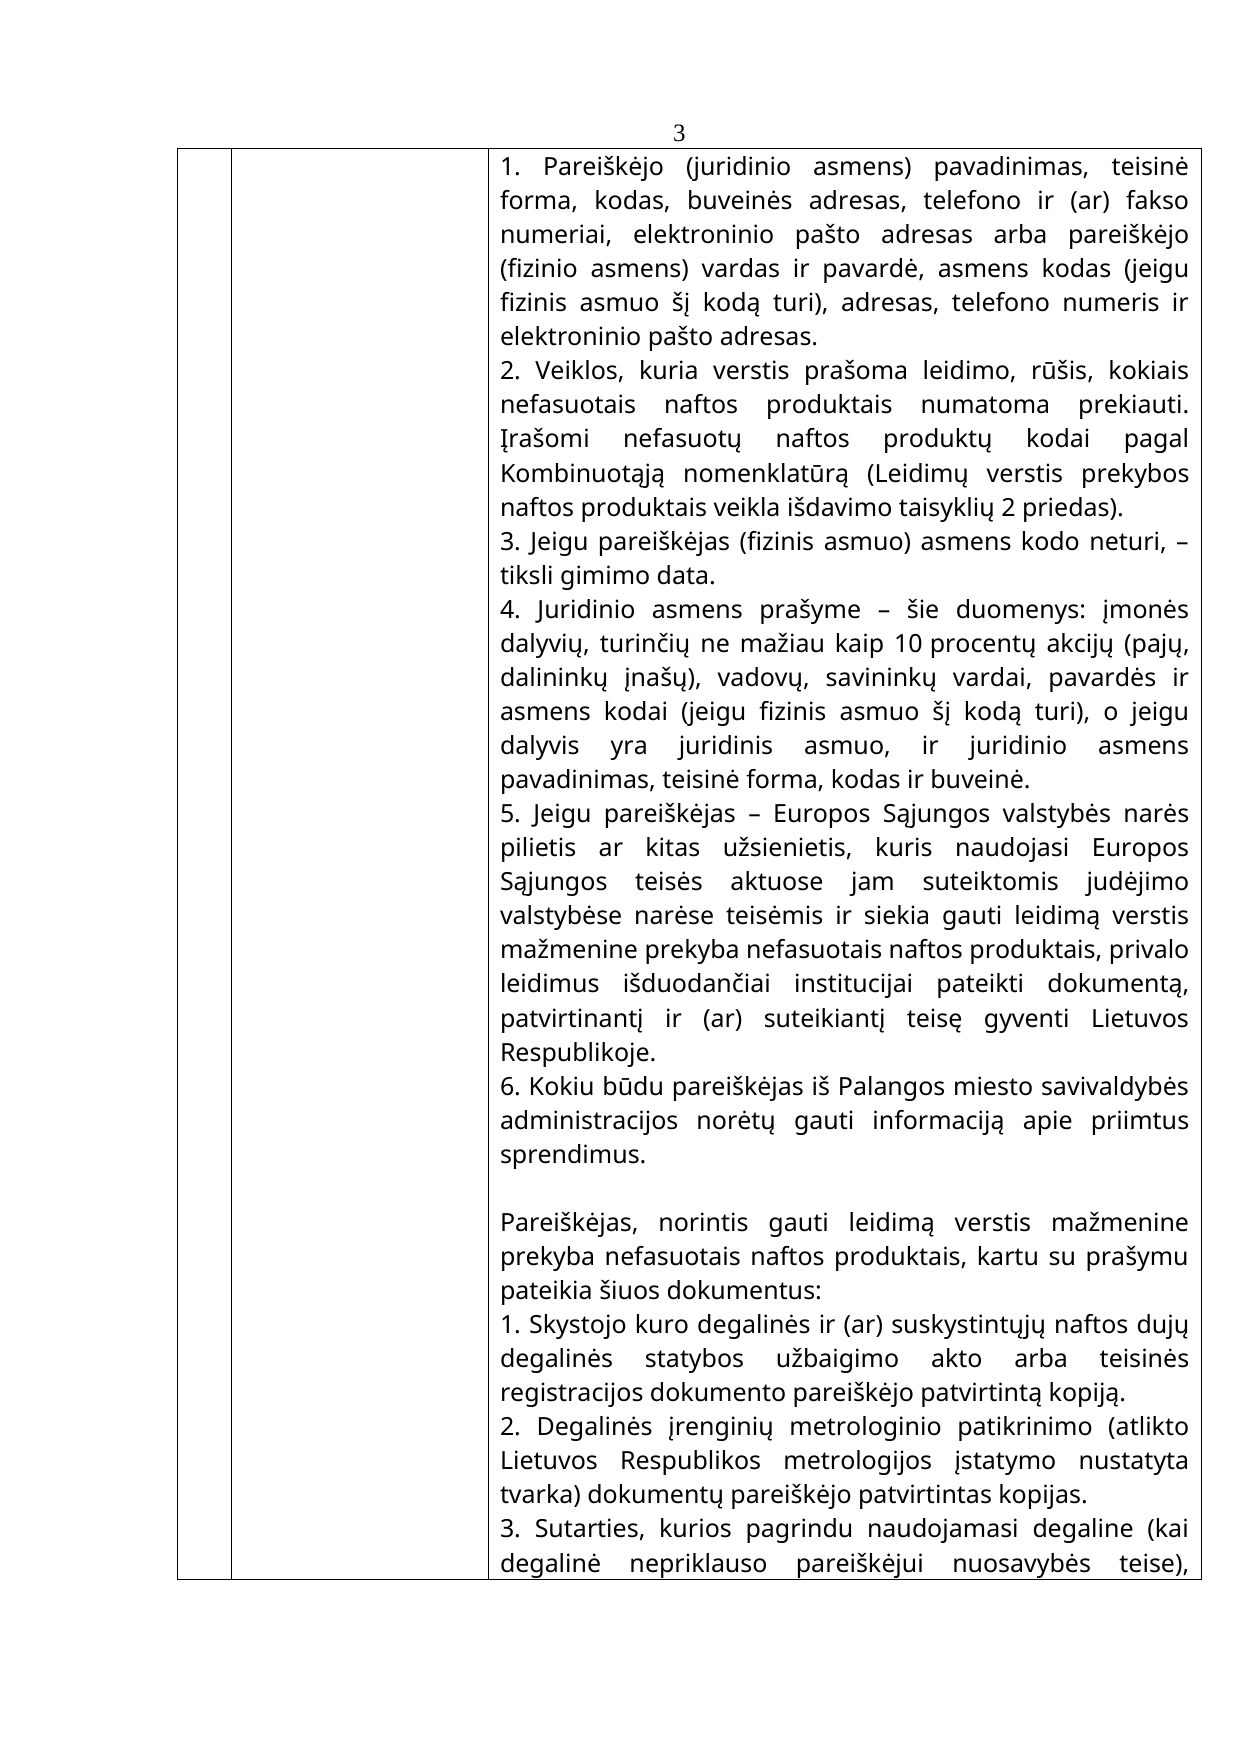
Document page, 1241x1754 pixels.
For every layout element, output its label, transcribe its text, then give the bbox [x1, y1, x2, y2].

table_cell [232, 149, 488, 1579]
table_cell 1. Pareiškėjo (juridinio asmens) pavadinimas, teisinė forma, kodas, buveinės adresas, telefono ir (ar) fakso numeriai, elektroninio pašto adresas arba pareiškėjo (fizinio asmens) vardas ir pavardė, asmens kodas (jeigu fizinis asmuo šį kodą turi), adresas, telefono numeris ir elektroninio pašto adresas. 2. Veiklos, kuria verstis prašoma leidimo, rūšis, kokiais nefasuotais naftos produktais numatoma prekiauti. Įrašomi nefasuotų naftos produktų kodai pagal Kombinuotąją nomenklatūrą (Leidimų verstis prekybos naftos produktais veikla išdavimo taisyklių 2 priedas). 3. Jeigu pareiškėjas (fizinis asmuo) asmens kodo neturi, – tiksli gimimo data. 4. Juridinio asmens prašyme – šie duomenys: įmonės dalyvių, turinčių ne mažiau kaip 10 procentų akcijų (pajų, dalininkų įnašų), vadovų, savininkų vardai, pavardės ir asmens kodai (jeigu fizinis asmuo šį kodą turi), o jeigu dalyvis yra juridinis asmuo, ir juridinio asmens pavadinimas, teisinė forma, kodas ir buveinė. 5. Jeigu pareiškėjas – Europos Sąjungos valstybės narės pilietis ar kitas užsienietis, kuris naudojasi Europos Sąjungos teisės aktuose jam suteiktomis judėjimo valstybėse narėse teisėmis ir siekia gauti leidimą verstis mažmenine prekyba nefasuotais naftos produktais, privalo leidimus išduodančiai institucijai pateikti dokumentą, patvirtinantį ir (ar) suteikiantį teisę gyventi Lietuvos Respublikoje. 6. Kokiu būdu pareiškėjas iš Palangos miesto savivaldybės administracijos norėtų gauti informaciją apie priimtus sprendimus. Pareiškėjas, norintis gauti leidimą verstis mažmenine prekyba nefasuotais naftos produktais, kartu su prašymu pateikia šiuos dokumentus: 1. Skystojo kuro degalinės ir (ar) suskystintųjų naftos dujų degalinės statybos užbaigimo akto arba teisinės registracijos dokumento pareiškėjo patvirtintą kopiją. 2. Degalinės įrenginių metrologinio patikrinimo (atlikto Lietuvos Respublikos metrologijos įstatymo nustatyta tvarka) dokumentų pareiškėjo patvirtintas kopijas. 3. Sutarties, kurios pagrindu naudojamasi degaline (kai degalinė nepriklauso pareiškėjui nuosavybės teise), [489, 149, 1201, 1579]
table_cell [178, 149, 231, 1579]
